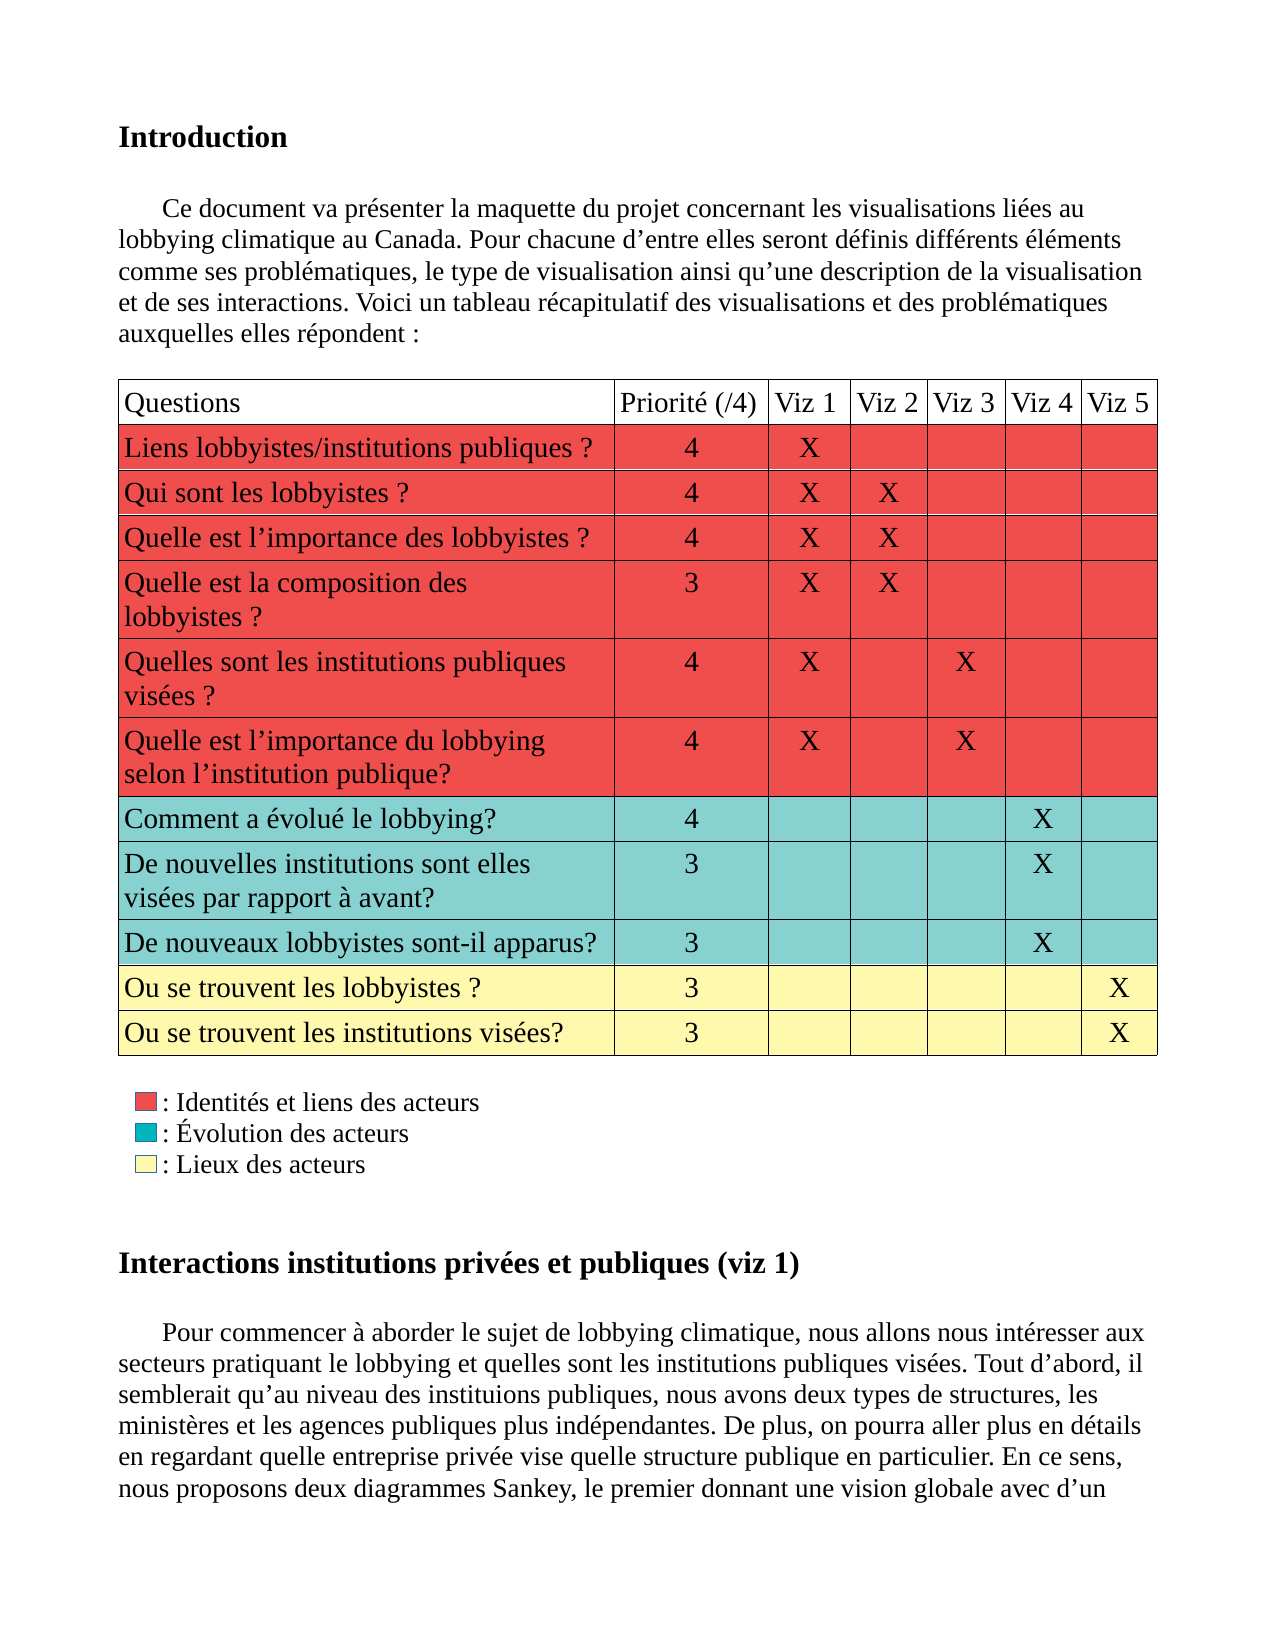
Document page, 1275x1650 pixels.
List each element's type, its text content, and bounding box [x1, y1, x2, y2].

table_cell [1082, 516, 1157, 560]
text Pour commencer à aborder le sujet de lobbying climatique, nous allons nous intéresser aux secteurs pratiquant le lobbying et quelles sont les institutions publiques visées. Tout d’abord, il semblerait qu’au niveau des instituions publiques, nous avons deux types de structures, les ministères et les agences publiques plus indépendantes. De plus, on pourra aller plus en détails en regardant quelle entreprise privée vise quelle structure publique en particulier. En ce sens, nous proposons deux diagrammes Sankey, le premier donnant une vision globale avec d’un [118, 1316, 1157, 1503]
table_cell [1082, 842, 1157, 919]
table_cell Ou se trouvent les lobbyistes ? [119, 966, 614, 1009]
table_cell [1006, 561, 1081, 638]
text Ce document va présenter la maquette du projet concernant les visualisations liées au lobbying climatique au Canada. Pour chacune d’entre elles seront définis différents éléments comme ses problématiques, le type de visualisation ainsi qu’une description de la visualisation et de ses interactions. Voici un tableau récapitulatif des visualisations et des problématiques auxquelles elles répondent : [118, 190, 1157, 348]
table_cell [928, 842, 1005, 919]
table_cell X [928, 718, 1005, 796]
table_cell [851, 718, 927, 796]
table_header Viz 1 [769, 380, 850, 424]
table_header Viz 5 [1082, 380, 1157, 424]
table_cell [1082, 920, 1157, 964]
text Introduction [118, 118, 1157, 154]
table_cell [1006, 471, 1081, 514]
table_cell Ou se trouvent les institutions visées? [119, 1011, 614, 1055]
table_cell [769, 966, 850, 1009]
table_cell X [1006, 842, 1081, 919]
table_cell X [851, 561, 927, 638]
table_cell X [1082, 1011, 1157, 1055]
table_cell [1082, 471, 1157, 514]
table_cell [851, 920, 927, 964]
table_cell 4 [615, 471, 768, 514]
table_cell [928, 516, 1005, 560]
table_cell 3 [615, 842, 768, 919]
table_header Viz 4 [1006, 380, 1081, 424]
table_cell [1006, 718, 1081, 796]
text : Lieux des acteurs [118, 1148, 1157, 1179]
table_cell [928, 920, 1005, 964]
table_cell [769, 920, 850, 964]
table_cell [928, 425, 1005, 469]
table_cell [851, 1011, 927, 1055]
table_cell [851, 966, 927, 1009]
table_cell [928, 797, 1005, 841]
table_cell Liens lobbyistes/institutions publiques ? [119, 425, 614, 469]
table_cell [1006, 639, 1081, 717]
table_cell [851, 639, 927, 717]
table_cell [1082, 797, 1157, 841]
table_cell X [851, 471, 927, 514]
table_cell [1082, 639, 1157, 717]
table_cell [1006, 1011, 1081, 1055]
table_cell [928, 471, 1005, 514]
table_cell X [769, 516, 850, 560]
table_cell X [1082, 966, 1157, 1009]
table_cell 4 [615, 425, 768, 469]
table_cell [1006, 425, 1081, 469]
table_cell [851, 797, 927, 841]
table_cell 4 [615, 718, 768, 796]
table_cell [1006, 966, 1081, 1009]
text : Évolution des acteurs [118, 1117, 1157, 1148]
table_header Questions [119, 380, 614, 424]
table_cell De nouveaux lobbyistes sont-il apparus? [119, 920, 614, 964]
table_cell De nouvelles institutions sont elles visées par rapport à avant? [119, 842, 614, 919]
table_cell [769, 797, 850, 841]
text Interactions institutions privées et publiques (viz 1) [118, 1244, 1157, 1280]
table_cell 4 [615, 797, 768, 841]
table_cell [928, 1011, 1005, 1055]
table_cell 4 [615, 516, 768, 560]
table_cell Quelle est l’importance des lobbyistes ? [119, 516, 614, 560]
table_cell X [769, 561, 850, 638]
table_cell Quelles sont les institutions publiques visées ? [119, 639, 614, 717]
table_cell X [769, 425, 850, 469]
table_cell 3 [615, 561, 768, 638]
table_cell Quelle est l’importance du lobbying selon l’institution publique? [119, 718, 614, 796]
table_cell [928, 966, 1005, 1009]
table_cell [928, 561, 1005, 638]
table_cell [1082, 425, 1157, 469]
table_cell X [769, 471, 850, 514]
table_cell X [769, 639, 850, 717]
table_cell 4 [615, 639, 768, 717]
table_cell X [1006, 920, 1081, 964]
table_cell 3 [615, 1011, 768, 1055]
table_cell [1006, 516, 1081, 560]
table_cell X [1006, 797, 1081, 841]
table_cell [1082, 561, 1157, 638]
table_header Viz 3 [928, 380, 1005, 424]
table_cell 3 [615, 966, 768, 1009]
table_header Viz 2 [851, 380, 927, 424]
table_cell [1082, 718, 1157, 796]
table_cell [769, 1011, 850, 1055]
table_cell X [851, 516, 927, 560]
table_cell [769, 842, 850, 919]
table_cell 3 [615, 920, 768, 964]
text : Identités et liens des acteurs [118, 1086, 1157, 1117]
table_cell Comment a évolué le lobbying? [119, 797, 614, 841]
table_header Priorité (/4) [615, 380, 768, 424]
table_cell [851, 842, 927, 919]
table_cell Qui sont les lobbyistes ? [119, 471, 614, 514]
table_cell X [928, 639, 1005, 717]
table_cell Quelle est la composition des lobbyistes ? [119, 561, 614, 638]
table_cell [851, 425, 927, 469]
table_cell X [769, 718, 850, 796]
